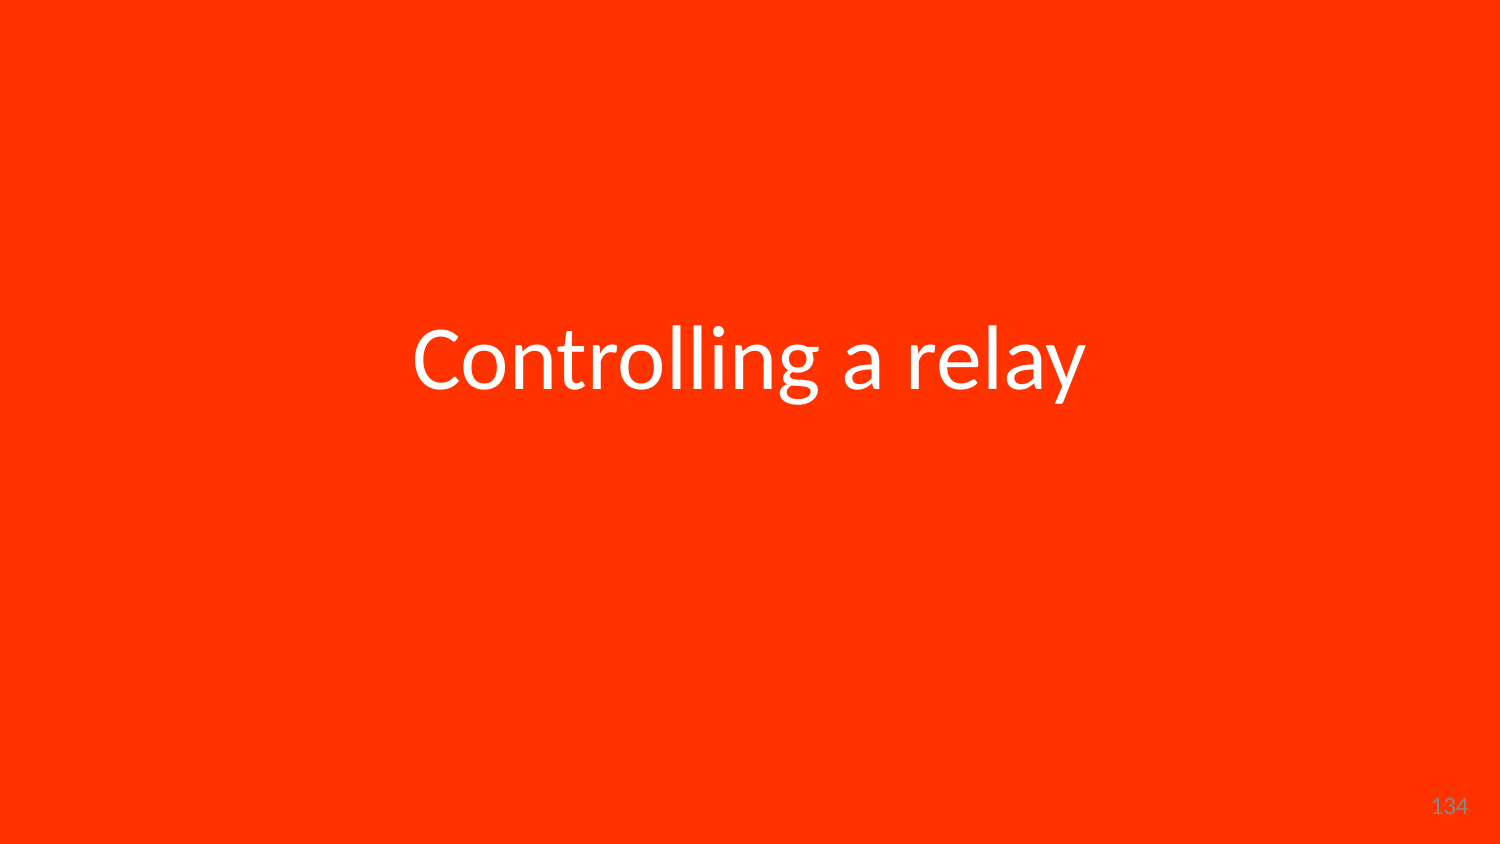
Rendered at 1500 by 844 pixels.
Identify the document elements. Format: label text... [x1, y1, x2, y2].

title Controlling a relay [112, 262, 1388, 443]
text_box 134 [1415, 782, 1500, 828]
